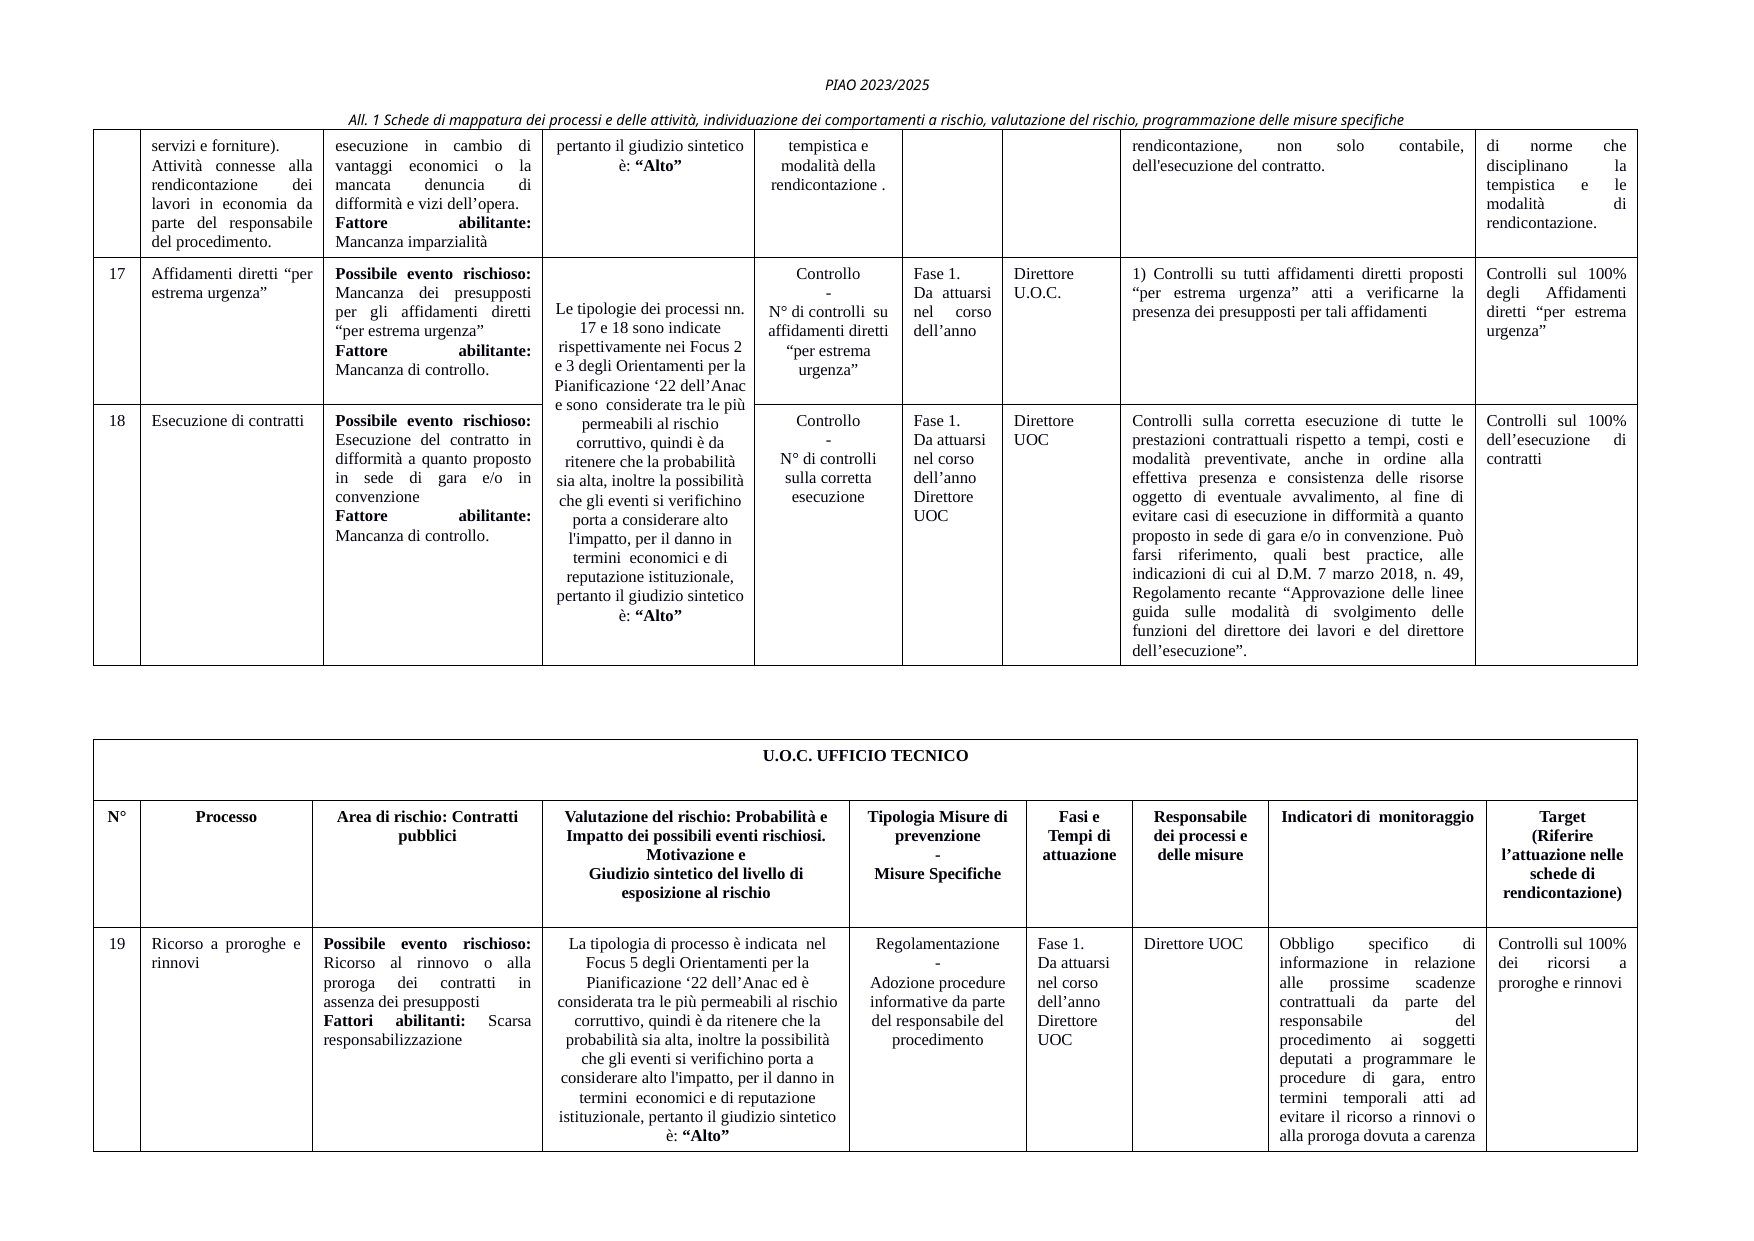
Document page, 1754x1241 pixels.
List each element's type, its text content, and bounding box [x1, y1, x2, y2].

table_cell Direttore UOC [1003, 405, 1120, 665]
table_cell [94, 130, 140, 257]
table_cell 1) Controlli su tutti affidamenti diretti proposti “per estrema urgenza” atti a verificarne la presenza dei presupposti per tali affidamenti [1121, 258, 1475, 403]
table_cell rendicontazione, non solo contabile, dell'esecuzione del contratto. [1121, 130, 1475, 257]
table_cell Fasi e Tempi di attuazione [1027, 801, 1132, 927]
table_cell Regolamentazione - Adozione procedure informative da parte del responsabile del procedimento [850, 928, 1026, 1151]
table_cell La tipologia di processo è indicata nel Focus 5 degli Orientamenti per la Pianificazione ‘22 dell’Anac ed è considerata tra le più permeabili al rischio corruttivo, quindi è da ritenere che la probabilità sia alta, inoltre la possibilità che gli eventi si verifichino porta a considerare alto l'impatto, per il danno in termini economici e di reputazione istituzionale, pertanto il giudizio sintetico è: “Alto” [543, 928, 849, 1151]
table_cell Direttore U.O.C. [1003, 258, 1120, 403]
table_cell [903, 130, 1002, 257]
table_cell Fase 1. Da attuarsi nel corso dell’anno Direttore UOC [1027, 928, 1132, 1151]
table_cell Indicatori di monitoraggio [1269, 801, 1486, 927]
table_cell servizi e forniture). Attività connesse alla rendicontazione dei lavori in economia da parte del responsabile del procedimento. [141, 130, 323, 257]
table_cell tempistica e modalità della rendicontazione . [755, 130, 902, 257]
table_cell Controllo - N° di controlli sulla corretta esecuzione [755, 405, 902, 665]
table_cell Area di rischio: Contratti pubblici [313, 801, 542, 927]
table_cell 19 [94, 928, 140, 1151]
table_cell Controlli sul 100% degli Affidamenti diretti “per estrema urgenza” [1476, 258, 1637, 403]
table_cell Controlli sul 100% dell’esecuzione di contratti [1476, 405, 1637, 665]
table_cell 18 [94, 405, 140, 665]
table_cell Valutazione del rischio: Probabilità e Impatto dei possibili eventi rischiosi. Motivazione e Giudizio sintetico del livello di esposizione al rischio [543, 801, 849, 927]
table_cell Possibile evento rischioso: Esecuzione del contratto in difformità a quanto proposto in sede di gara e/o in convenzione Fattore abilitante: Mancanza di controllo. [324, 405, 542, 665]
table_cell Fase 1. Da attuarsi nel corso dell’anno Direttore UOC [903, 405, 1002, 665]
table_cell N° [94, 801, 140, 927]
table_cell [1003, 130, 1120, 257]
table_cell Target (Riferire l’attuazione nelle schede di rendicontazione) [1487, 801, 1637, 927]
table_cell Esecuzione di contratti [141, 405, 323, 665]
table_cell Le tipologie dei processi nn. 17 e 18 sono indicate rispettivamente nei Focus 2 e 3 degli Orientamenti per la Pianificazione ‘22 dell’Anac e sono considerate tra le più permeabili al rischio corruttivo, quindi è da ritenere che la probabilità sia alta, inoltre la possibilità che gli eventi si verifichino porta a considerare alto l'impatto, per il danno in termini economici e di reputazione istituzionale, pertanto il giudizio sintetico è: “Alto” [543, 258, 754, 665]
table_cell Possibile evento rischioso: Ricorso al rinnovo o alla proroga dei contratti in assenza dei presupposti Fattori abilitanti: Scarsa responsabilizzazione [313, 928, 542, 1151]
table_cell Tipologia Misure di prevenzione - Misure Specifiche [850, 801, 1026, 927]
table_cell 17 [94, 258, 140, 403]
table_cell pertanto il giudizio sintetico è: “Alto” [543, 130, 754, 257]
table_cell Direttore UOC [1133, 928, 1268, 1151]
table_cell Responsabile dei processi e delle misure [1133, 801, 1268, 927]
table_cell Controllo - N° di controlli su affidamenti diretti “per estrema urgenza” [755, 258, 902, 403]
table_cell Controlli sul 100% dei ricorsi a proroghe e rinnovi [1487, 928, 1637, 1151]
table_cell Processo [141, 801, 312, 927]
table_cell Fase 1. Da attuarsi nel corso dell’anno [903, 258, 1002, 403]
table_cell Ricorso a proroghe e rinnovi [141, 928, 312, 1151]
table_cell esecuzione in cambio di vantaggi economici o la mancata denuncia di difformità e vizi dell’opera. Fattore abilitante: Mancanza imparzialità [324, 130, 542, 257]
table_cell Controlli sulla corretta esecuzione di tutte le prestazioni contrattuali rispetto a tempi, costi e modalità preventivate, anche in ordine alla effettiva presenza e consistenza delle risorse oggetto di eventuale avvalimento, al fine di evitare casi di esecuzione in difformità a quanto proposto in sede di gara e/o in convenzione. Può farsi riferimento, quali best practice, alle indicazioni di cui al D.M. 7 marzo 2018, n. 49, Regolamento recante “Approvazione delle linee guida sulle modalità di svolgimento delle funzioni del direttore dei lavori e del direttore dell’esecuzione”. [1121, 405, 1475, 665]
table_cell di norme che disciplinano la tempistica e le modalità di rendicontazione. [1476, 130, 1637, 257]
table_cell Obbligo specifico di informazione in relazione alle prossime scadenze contrattuali da parte del responsabile del procedimento ai soggetti deputati a programmare le procedure di gara, entro termini temporali atti ad evitare il ricorso a rinnovi o alla proroga dovuta a carenza [1269, 928, 1486, 1151]
table_cell Possibile evento rischioso: Mancanza dei presupposti per gli affidamenti diretti “per estrema urgenza” Fattore abilitante: Mancanza di controllo. [324, 258, 542, 403]
table_cell Affidamenti diretti “per estrema urgenza” [141, 258, 323, 403]
table_header U.O.C. UFFICIO TECNICO [94, 740, 1637, 800]
